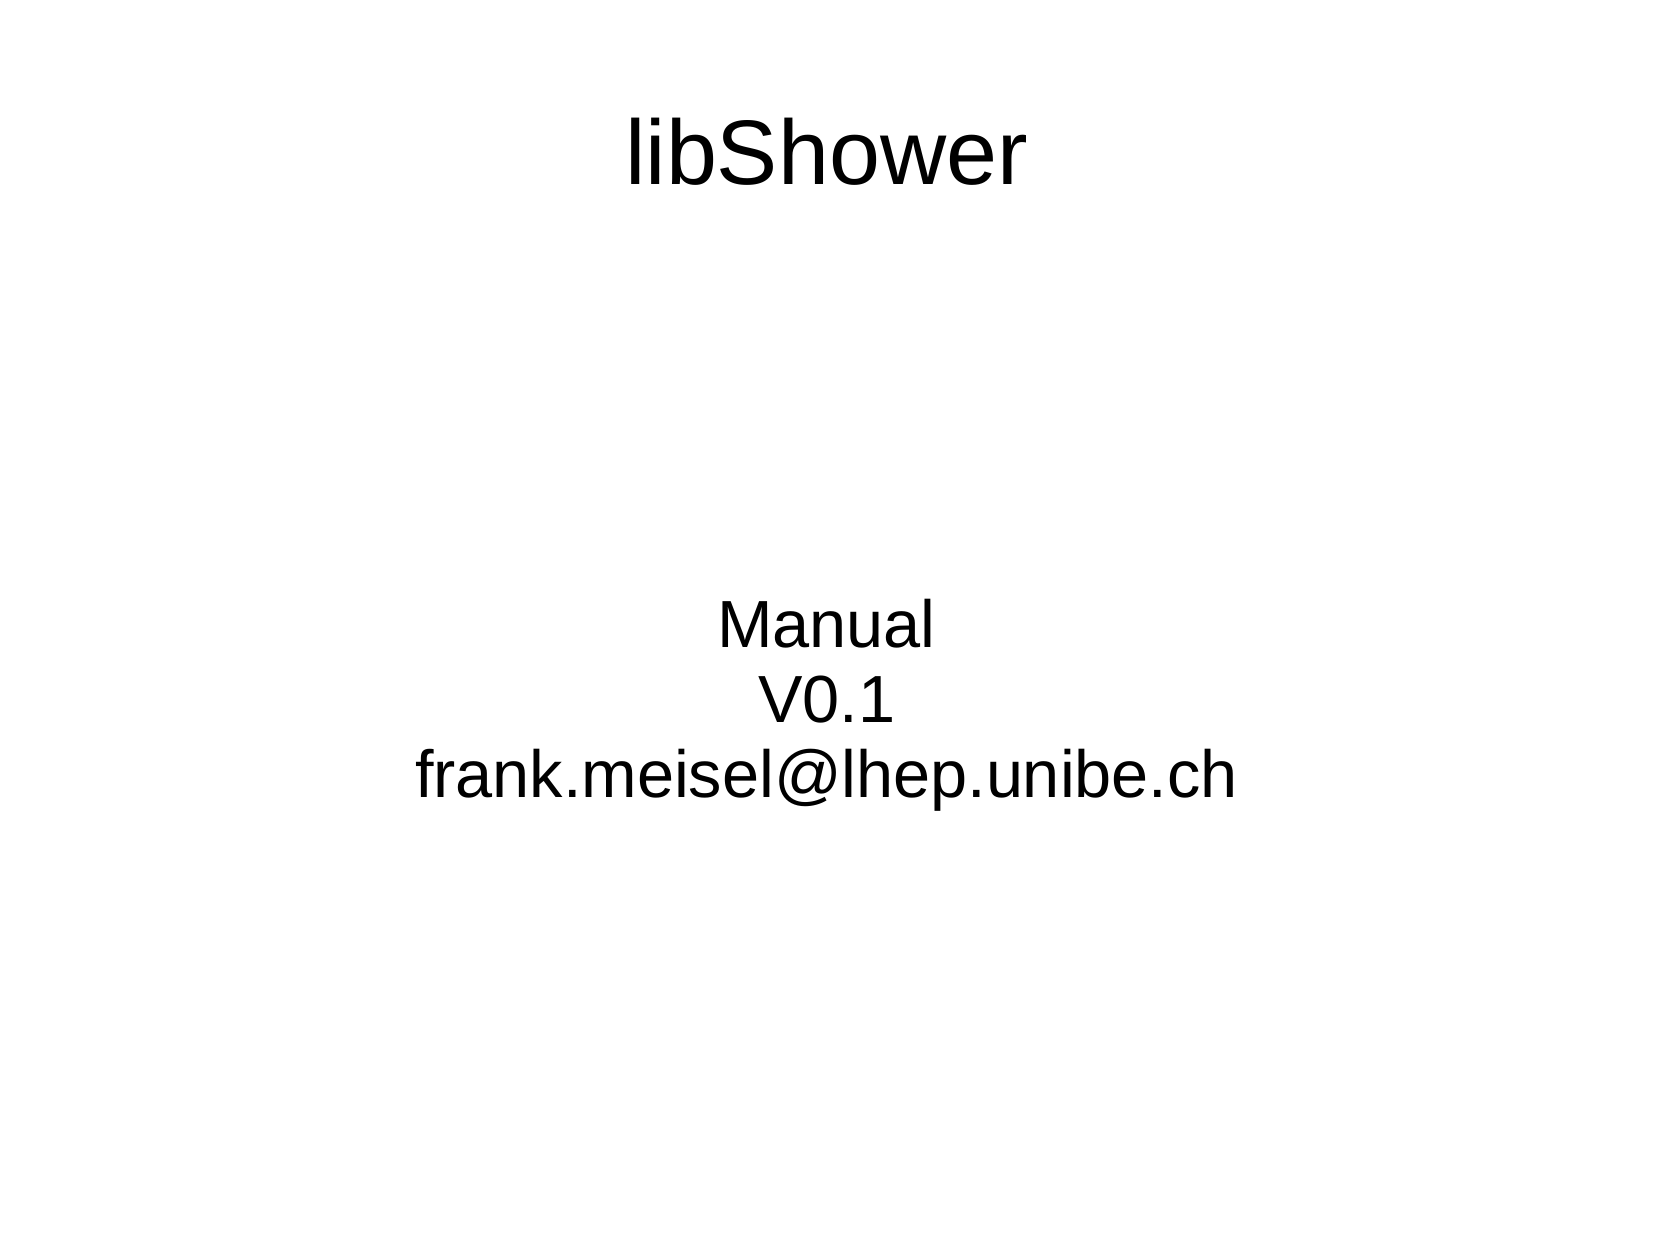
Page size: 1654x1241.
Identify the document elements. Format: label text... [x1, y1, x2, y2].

subtitle Manual V0.1 frank.meisel@lhep.unibe.ch [82, 290, 1571, 1109]
title libShower [82, 49, 1571, 257]
